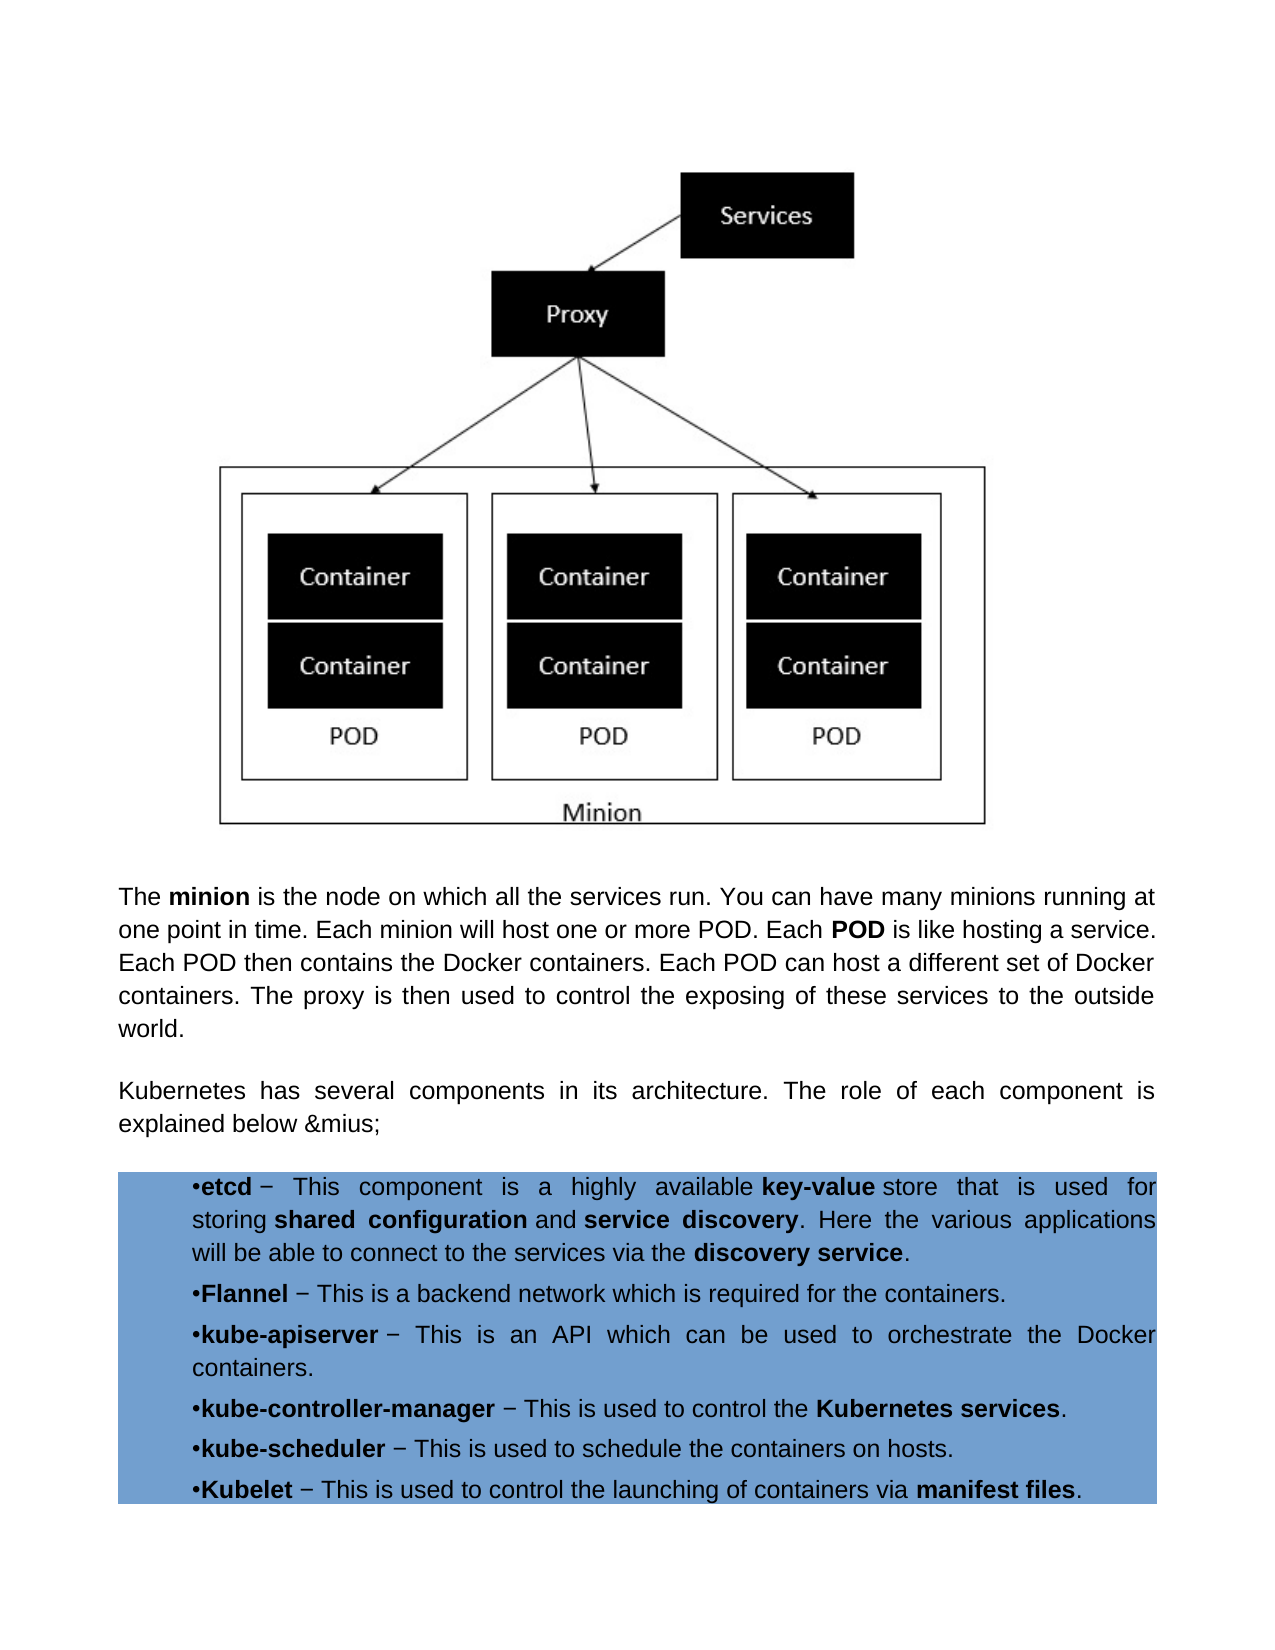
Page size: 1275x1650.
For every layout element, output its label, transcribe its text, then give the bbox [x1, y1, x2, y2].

text Kubernetes has several components in its architecture. The role of each component is explained below &mius; [118, 1076, 1157, 1138]
list kube-controller-manager − This is used to control the Kubernetes services. [118, 1393, 1157, 1422]
list kube-apiserver − This is an API which can be used to orchestrate the Docker containers. [118, 1319, 1157, 1381]
list Flannel − This is a backend network which is required for the containers. [118, 1279, 1157, 1307]
list etcd − This component is a highly available key-value store that is used for storing shared configuration and service discovery. Here the various applications will be able to connect to the services via the discovery service. [118, 1172, 1157, 1267]
list kube-scheduler − This is used to schedule the containers on hosts. [118, 1434, 1157, 1463]
picture [118, 118, 1053, 848]
text The minion is the node on which all the services run. You can have many minions running at one point in time. Each minion will host one or more POD. Each POD is like hosting a service. Each POD then contains the Docker containers. Each POD can host a different set of Docker containers. The proxy is then used to control the exposing of these services to the outside world. [118, 882, 1157, 1042]
list Kubelet − This is used to control the launching of containers via manifest files. [118, 1475, 1157, 1504]
